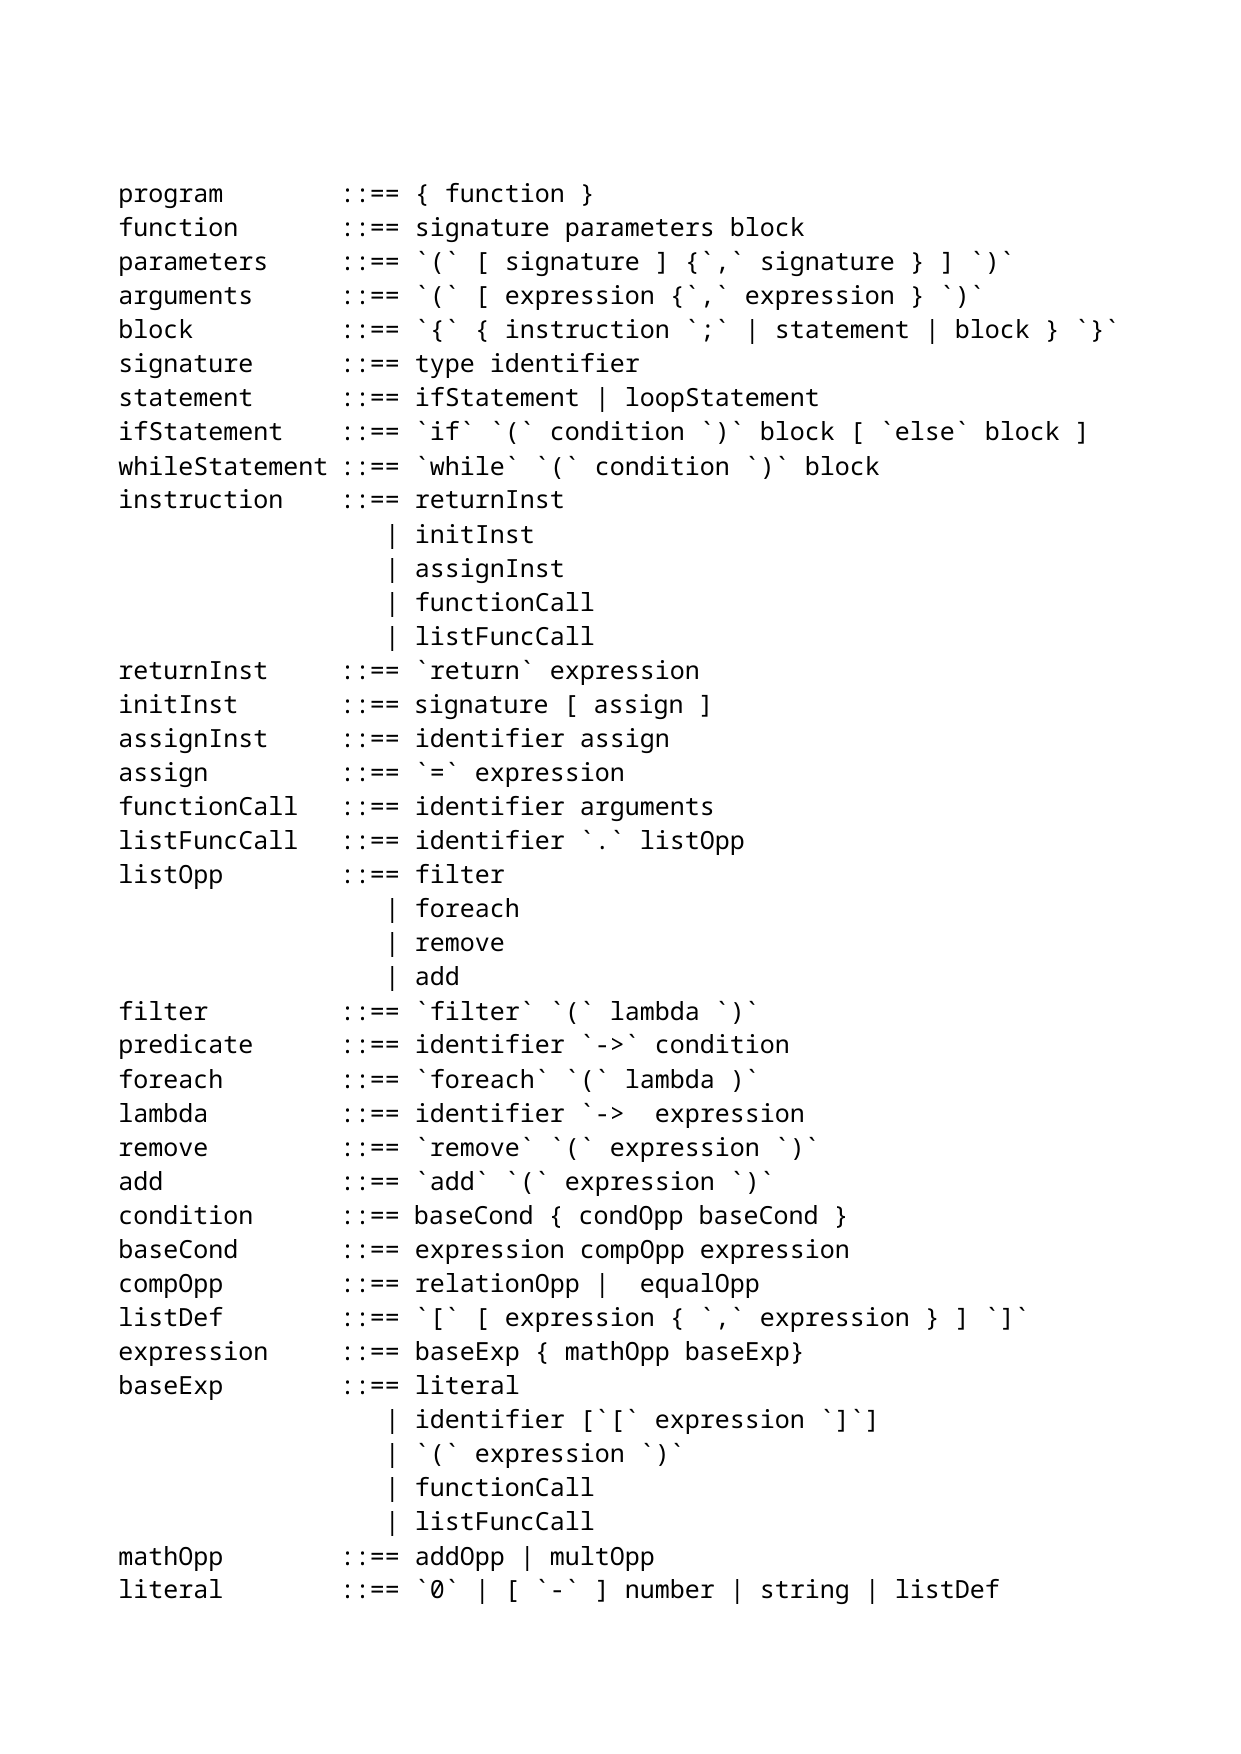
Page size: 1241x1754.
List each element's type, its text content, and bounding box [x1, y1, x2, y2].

text statement ::== ifStatement | loopStatement [118, 380, 1122, 414]
text arguments ::== `(` [ expression {`,` expression } `)` [118, 278, 1122, 312]
text condition ::== baseCond { condOpp baseCond } [118, 1197, 1122, 1232]
text functionCall ::== identifier arguments [118, 789, 1122, 823]
text lambda ::== identifier `-> expression [118, 1095, 1122, 1129]
text | assignInst [118, 550, 1122, 584]
text compOpp ::== relationOpp | equalOpp [118, 1266, 1122, 1300]
text function ::== signature parameters block [118, 210, 1122, 244]
text literal ::== `0` | [ `-` ] number | string | listDef [118, 1572, 1122, 1606]
text | listFuncCall [118, 1504, 1122, 1538]
text mathOpp ::== addOpp | multOpp [118, 1538, 1122, 1572]
text baseCond ::== expression compOpp expression [118, 1232, 1122, 1266]
text whileStatement ::== `while` `(` condition `)` block [118, 448, 1122, 482]
text | listFuncCall [118, 618, 1122, 652]
text | initInst [118, 516, 1122, 550]
text | functionCall [118, 1470, 1122, 1504]
text | remove [118, 925, 1122, 959]
text instruction ::== returnInst [118, 482, 1122, 516]
text ifStatement ::== `if` `(` condition `)` block [ `else` block ] [118, 414, 1122, 448]
text listOpp ::== filter [118, 857, 1122, 891]
text foreach ::== `foreach` `(` lambda )` [118, 1061, 1122, 1095]
text | `(` expression `)` [118, 1436, 1122, 1470]
text program ::== { function } [118, 176, 1122, 210]
text listDef ::== `[` [ expression { `,` expression } ] `]` [118, 1300, 1122, 1334]
text expression ::== baseExp { mathOpp baseExp} [118, 1334, 1122, 1368]
text predicate ::== identifier `->` condition [118, 1027, 1122, 1061]
text assign ::== `=` expression [118, 755, 1122, 789]
text returnInst ::== `return` expression [118, 652, 1122, 687]
text parameters ::== `(` [ signature ] {`,` signature } ] `)` [118, 244, 1122, 278]
text filter ::== `filter` `(` lambda `)` [118, 993, 1122, 1027]
text assignInst ::== identifier assign [118, 721, 1122, 755]
text block ::== `{` { instruction `;` | statement | block } `}` [118, 312, 1122, 346]
text | add [118, 959, 1122, 993]
text add ::== `add` `(` expression `)` [118, 1163, 1122, 1197]
text initInst ::== signature [ assign ] [118, 687, 1122, 721]
text | foreach [118, 891, 1122, 925]
text signature ::== type identifier [118, 346, 1122, 380]
text | functionCall [118, 584, 1122, 618]
text listFuncCall ::== identifier `.` listOpp [118, 823, 1122, 857]
text baseExp ::== literal [118, 1368, 1122, 1402]
text remove ::== `remove` `(` expression `)` [118, 1129, 1122, 1163]
text | identifier [`[` expression `]`] [118, 1402, 1122, 1436]
